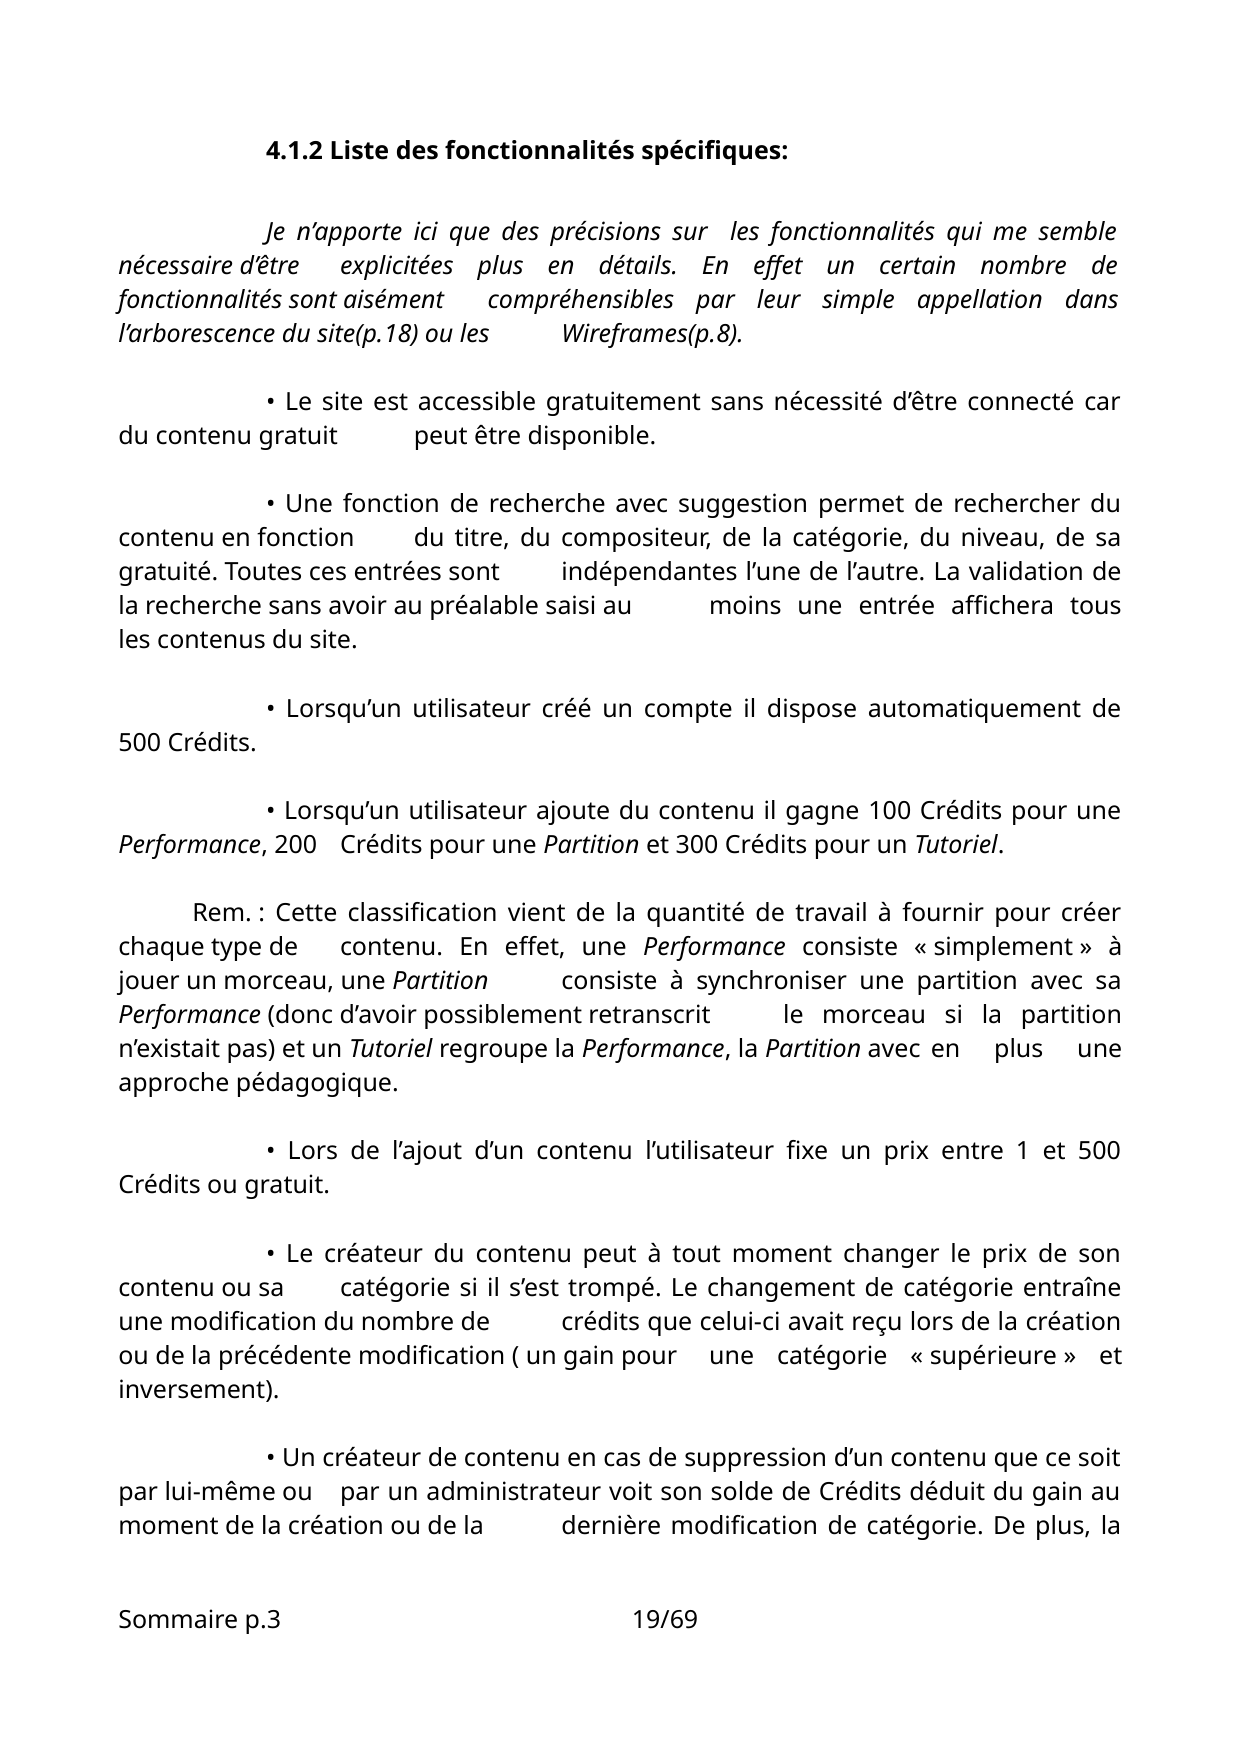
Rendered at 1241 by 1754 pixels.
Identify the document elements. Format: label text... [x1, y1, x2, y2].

text • Une fonction de recherche avec suggestion permet de rechercher du contenu en fonction du titre, du compositeur, de la catégorie, du niveau, de sa gratuité. Toutes ces entrées sont indépendantes l’une de l’autre. La validation de la recherche sans avoir au préalable saisi au moins une entrée affichera tous les contenus du site. [118, 486, 1122, 656]
text • Un créateur de contenu en cas de suppression d’un contenu que ce soit par lui-même ou par un administrateur voit son solde de Crédits déduit du gain au moment de la création ou de la dernière modification de catégorie. De plus, la [118, 1439, 1122, 1542]
text • Le site est accessible gratuitement sans nécessité d’être connecté car du contenu gratuit peut être disponible. [118, 384, 1122, 452]
text • Lorsqu’un utilisateur ajoute du contenu il gagne 100 Crédits pour une Performance, 200 Crédits pour une Partition et 300 Crédits pour un Tutoriel. [118, 792, 1122, 861]
text • Lors de l’ajout d’un contenu l’utilisateur fixe un prix entre 1 et 500 Crédits ou gratuit. [118, 1133, 1122, 1201]
text Rem. : Cette classification vient de la quantité de travail à fournir pour créer chaque type de contenu. En effet, une Performance consiste « simplement » à jouer un morceau, une Partition consiste à synchroniser une partition avec sa Performance (donc d’avoir possiblement retranscrit le morceau si la partition n’existait pas) et un Tutoriel regroupe la Performance, la Partition avec en plus une approche pédagogique. [118, 894, 1122, 1099]
text • Le créateur du contenu peut à tout moment changer le prix de son contenu ou sa catégorie si il s’est trompé. Le changement de catégorie entraîne une modification du nombre de crédits que celui-ci avait reçu lors de la création ou de la précédente modification ( un gain pour une catégorie « supérieure » et inversement). [118, 1235, 1122, 1406]
subtitle 4.1.2 Liste des fonctionnalités spécifiques: [118, 133, 1122, 167]
text Je n’apporte ici que des précisions sur les fonctionnalités qui me semble nécessaire d’être explicitées plus en détails. En effet un certain nombre de fonctionnalités sont aisément compréhensibles par leur simple appellation dans l’arborescence du site(p.15) ou les Wireframes(p.7). [118, 213, 1122, 349]
text • Lorsqu’un utilisateur créé un compte il dispose automatiquement de 500 Crédits. [118, 690, 1122, 758]
